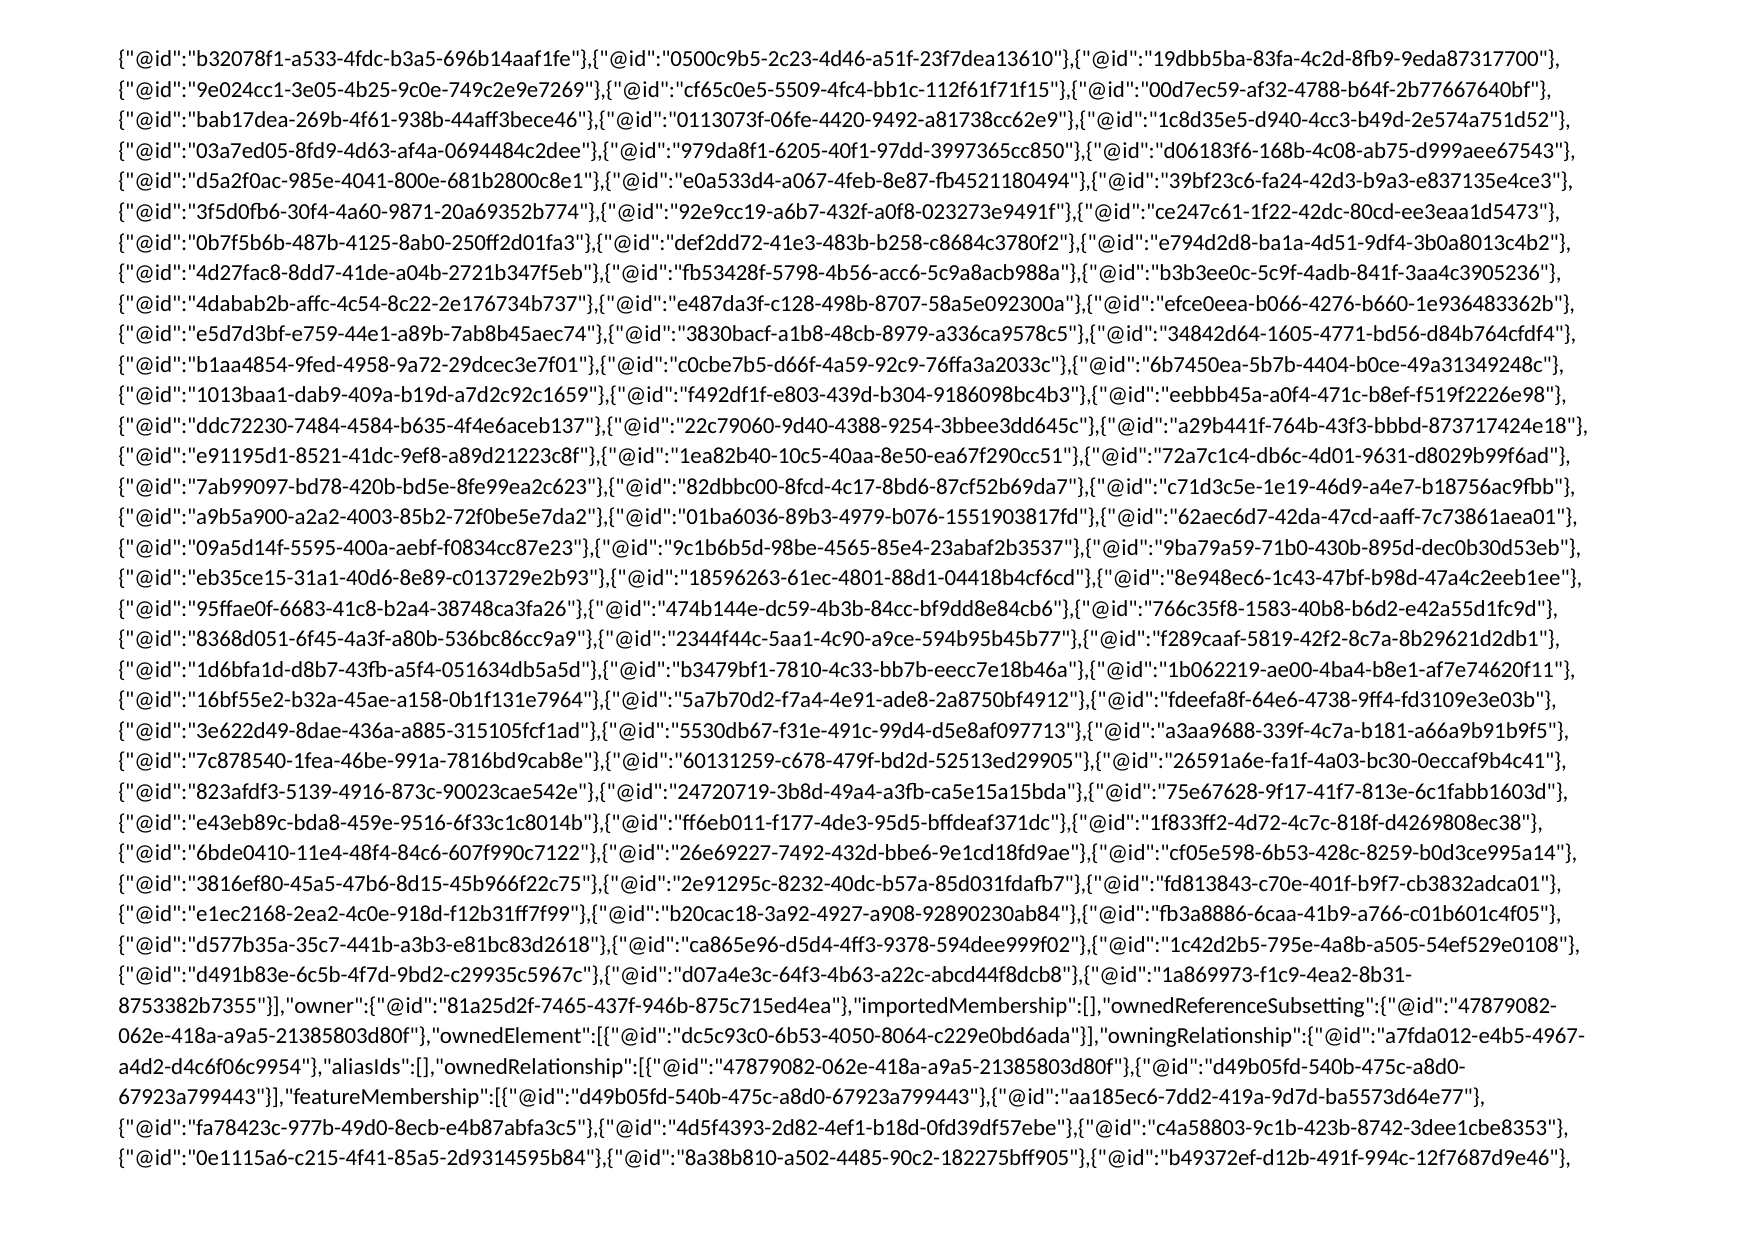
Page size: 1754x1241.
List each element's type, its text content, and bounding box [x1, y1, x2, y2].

text {"@id":"b32078f1-a533-4fdc-b3a5-696b14aaf1fe"},{"@id":"0500c9b5-2c23-4d46-a51f-23f7dea13610"},{"@id":"19dbb5ba-83fa-4c2d-8fb9-9eda87317700"},{"@id":"9e024cc1-3e05-4b25-9c0e-749c2e9e7269"},{"@id":"cf65c0e5-5509-4fc4-bb1c-112f61f71f15"},{"@id":"00d7ec59-af32-4788-b64f-2b77667640bf"},{"@id":"bab17dea-269b-4f61-938b-44aff3bece46"},{"@id":"0113073f-06fe-4420-9492-a81738cc62e9"},{"@id":"1c8d35e5-d940-4cc3-b49d-2e574a751d52"},{"@id":"03a7ed05-8fd9-4d63-af4a-0694484c2dee"},{"@id":"979da8f1-6205-40f1-97dd-3997365cc850"},{"@id":"d06183f6-168b-4c08-ab75-d999aee67543"},{"@id":"d5a2f0ac-985e-4041-800e-681b2800c8e1"},{"@id":"e0a533d4-a067-4feb-8e87-fb4521180494"},{"@id":"39bf23c6-fa24-42d3-b9a3-e837135e4ce3"},{"@id":"3f5d0fb6-30f4-4a60-9871-20a69352b774"},{"@id":"92e9cc19-a6b7-432f-a0f8-023273e9491f"},{"@id":"ce247c61-1f22-42dc-80cd-ee3eaa1d5473"},{"@id":"0b7f5b6b-487b-4125-8ab0-250ff2d01fa3"},{"@id":"def2dd72-41e3-483b-b258-c8684c3780f2"},{"@id":"e794d2d8-ba1a-4d51-9df4-3b0a8013c4b2"},{"@id":"4d27fac8-8dd7-41de-a04b-2721b347f5eb"},{"@id":"fb53428f-5798-4b56-acc6-5c9a8acb988a"},{"@id":"b3b3ee0c-5c9f-4adb-841f-3aa4c3905236"},{"@id":"4dabab2b-affc-4c54-8c22-2e176734b737"},{"@id":"e487da3f-c128-498b-8707-58a5e092300a"},{"@id":"efce0eea-b066-4276-b660-1e936483362b"},{"@id":"e5d7d3bf-e759-44e1-a89b-7ab8b45aec74"},{"@id":"3830bacf-a1b8-48cb-8979-a336ca9578c5"},{"@id":"34842d64-1605-4771-bd56-d84b764cfdf4"},{"@id":"b1aa4854-9fed-4958-9a72-29dcec3e7f01"},{"@id":"c0cbe7b5-d66f-4a59-92c9-76ffa3a2033c"},{"@id":"6b7450ea-5b7b-4404-b0ce-49a31349248c"},{"@id":"1013baa1-dab9-409a-b19d-a7d2c92c1659"},{"@id":"f492df1f-e803-439d-b304-9186098bc4b3"},{"@id":"eebbb45a-a0f4-471c-b8ef-f519f2226e98"},{"@id":"ddc72230-7484-4584-b635-4f4e6aceb137"},{"@id":"22c79060-9d40-4388-9254-3bbee3dd645c"},{"@id":"a29b441f-764b-43f3-bbbd-873717424e18"},{"@id":"e91195d1-8521-41dc-9ef8-a89d21223c8f"},{"@id":"1ea82b40-10c5-40aa-8e50-ea67f290cc51"},{"@id":"72a7c1c4-db6c-4d01-9631-d8029b99f6ad"},{"@id":"7ab99097-bd78-420b-bd5e-8fe99ea2c623"},{"@id":"82dbbc00-8fcd-4c17-8bd6-87cf52b69da7"},{"@id":"c71d3c5e-1e19-46d9-a4e7-b18756ac9fbb"},{"@id":"a9b5a900-a2a2-4003-85b2-72f0be5e7da2"},{"@id":"01ba6036-89b3-4979-b076-1551903817fd"},{"@id":"62aec6d7-42da-47cd-aaff-7c73861aea01"},{"@id":"09a5d14f-5595-400a-aebf-f0834cc87e23"},{"@id":"9c1b6b5d-98be-4565-85e4-23abaf2b3537"},{"@id":"9ba79a59-71b0-430b-895d-dec0b30d53eb"},{"@id":"eb35ce15-31a1-40d6-8e89-c013729e2b93"},{"@id":"18596263-61ec-4801-88d1-04418b4cf6cd"},{"@id":"8e948ec6-1c43-47bf-b98d-47a4c2eeb1ee"},{"@id":"95ffae0f-6683-41c8-b2a4-38748ca3fa26"},{"@id":"474b144e-dc59-4b3b-84cc-bf9dd8e84cb6"},{"@id":"766c35f8-1583-40b8-b6d2-e42a55d1fc9d"},{"@id":"8368d051-6f45-4a3f-a80b-536bc86cc9a9"},{"@id":"2344f44c-5aa1-4c90-a9ce-594b95b45b77"},{"@id":"f289caaf-5819-42f2-8c7a-8b29621d2db1"},{"@id":"1d6bfa1d-d8b7-43fb-a5f4-051634db5a5d"},{"@id":"b3479bf1-7810-4c33-bb7b-eecc7e18b46a"},{"@id":"1b062219-ae00-4ba4-b8e1-af7e74620f11"},{"@id":"16bf55e2-b32a-45ae-a158-0b1f131e7964"},{"@id":"5a7b70d2-f7a4-4e91-ade8-2a8750bf4912"},{"@id":"fdeefa8f-64e6-4738-9ff4-fd3109e3e03b"},{"@id":"3e622d49-8dae-436a-a885-315105fcf1ad"},{"@id":"5530db67-f31e-491c-99d4-d5e8af097713"},{"@id":"a3aa9688-339f-4c7a-b181-a66a9b91b9f5"},{"@id":"7c878540-1fea-46be-991a-7816bd9cab8e"},{"@id":"60131259-c678-479f-bd2d-52513ed29905"},{"@id":"26591a6e-fa1f-4a03-bc30-0eccaf9b4c41"},{"@id":"823afdf3-5139-4916-873c-90023cae542e"},{"@id":"24720719-3b8d-49a4-a3fb-ca5e15a15bda"},{"@id":"75e67628-9f17-41f7-813e-6c1fabb1603d"},{"@id":"e43eb89c-bda8-459e-9516-6f33c1c8014b"},{"@id":"ff6eb011-f177-4de3-95d5-bffdeaf371dc"},{"@id":"1f833ff2-4d72-4c7c-818f-d4269808ec38"},{"@id":"6bde0410-11e4-48f4-84c6-607f990c7122"},{"@id":"26e69227-7492-432d-bbe6-9e1cd18fd9ae"},{"@id":"cf05e598-6b53-428c-8259-b0d3ce995a14"},{"@id":"3816ef80-45a5-47b6-8d15-45b966f22c75"},{"@id":"2e91295c-8232-40dc-b57a-85d031fdafb7"},{"@id":"fd813843-c70e-401f-b9f7-cb3832adca01"},{"@id":"e1ec2168-2ea2-4c0e-918d-f12b31ff7f99"},{"@id":"b20cac18-3a92-4927-a908-92890230ab84"},{"@id":"fb3a8886-6caa-41b9-a766-c01b601c4f05"},{"@id":"d577b35a-35c7-441b-a3b3-e81bc83d2618"},{"@id":"ca865e96-d5d4-4ff3-9378-594dee999f02"},{"@id":"1c42d2b5-795e-4a8b-a505-54ef529e0108"},{"@id":"d491b83e-6c5b-4f7d-9bd2-c29935c5967c"},{"@id":"d07a4e3c-64f3-4b63-a22c-abcd44f8dcb8"},{"@id":"1a869973-f1c9-4ea2-8b31-8753382b7355"}],"owner":{"@id":"81a25d2f-7465-437f-946b-875c715ed4ea"},"importedMembership":[],"ownedReferenceSubsetting":{"@id":"47879082-062e-418a-a9a5-21385803d80f"},"ownedElement":[{"@id":"dc5c93c0-6b53-4050-8064-c229e0bd6ada"}],"owningRelationship":{"@id":"a7fda012-e4b5-4967-a4d2-d4c6f06c9954"},"aliasIds":[],"ownedRelationship":[{"@id":"47879082-062e-418a-a9a5-21385803d80f"},{"@id":"d49b05fd-540b-475c-a8d0-67923a799443"}],"featureMembership":[{"@id":"d49b05fd-540b-475c-a8d0-67923a799443"},{"@id":"aa185ec6-7dd2-419a-9d7d-ba5573d64e77"},{"@id":"fa78423c-977b-49d0-8ecb-e4b87abfa3c5"},{"@id":"4d5f4393-2d82-4ef1-b18d-0fd39df57ebe"},{"@id":"c4a58803-9c1b-423b-8742-3dee1cbe8353"},{"@id":"0e1115a6-c215-4f41-85a5-2d9314595b84"},{"@id":"8a38b810-a502-4485-90c2-182275bff905"},{"@id":"b49372ef-d12b-491f-994c-12f7687d9e46"}, [118, 44, 1606, 1172]
